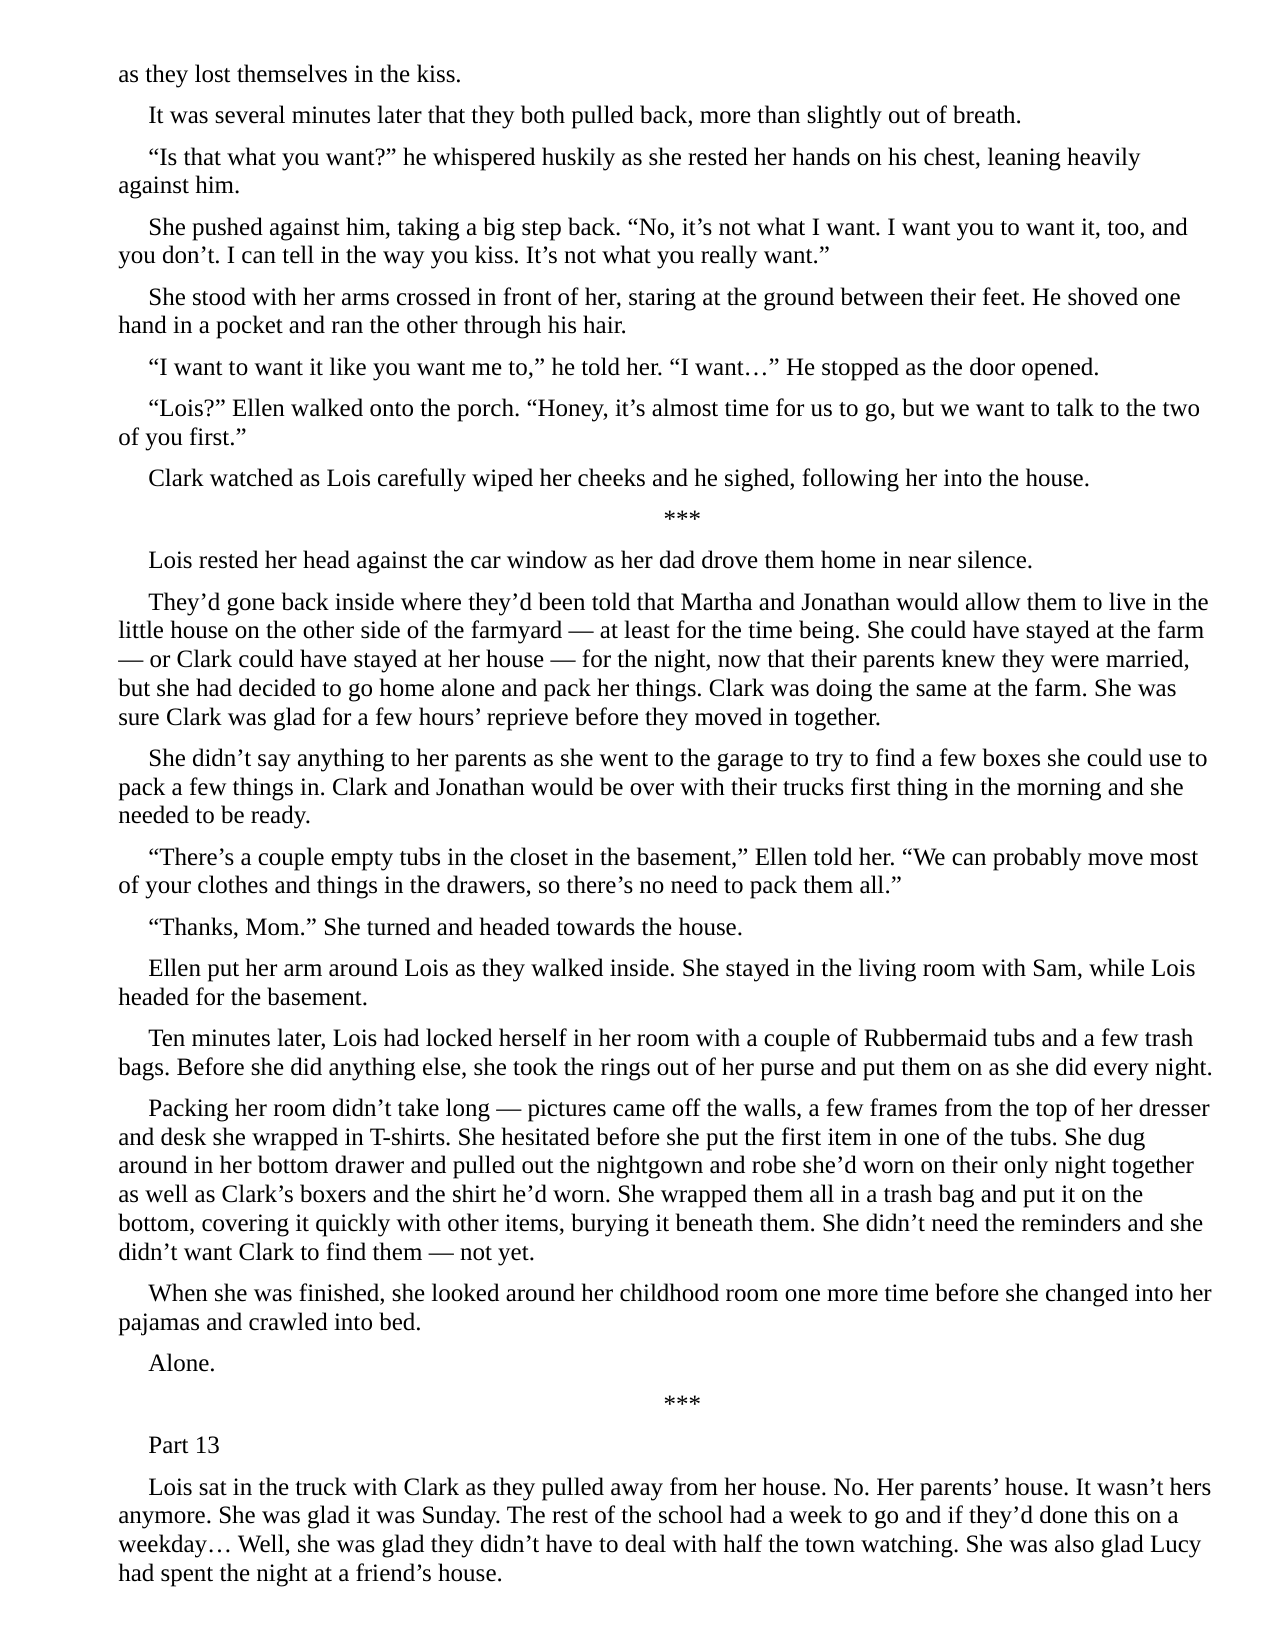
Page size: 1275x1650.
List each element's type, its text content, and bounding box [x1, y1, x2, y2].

text When she was finished, she looked around her childhood room one more time before she changed into her pajamas and crawled into bed. [118, 1278, 1216, 1335]
text Packing her room didn’t take long — pictures came off the walls, a few frames from the top of her dresser and desk she wrapped in T-shirts. She hesitated before she put the first item in one of the tubs. She dug around in her bottom drawer and pulled out the nightgown and robe she’d worn on their only night together as well as Clark’s boxers and the shirt he’d worn. She wrapped them all in a trash bag and put it on the bottom, covering it quickly with other items, burying it beneath them. She didn’t need the reminders and she didn’t want Clark to find them — not yet. [118, 1093, 1216, 1265]
text Part 13 [118, 1430, 1216, 1459]
text “Lois?” Ellen walked onto the porch. “Honey, it’s almost time for us to go, but we want to talk to the two of you first.” [118, 393, 1216, 450]
text It was several minutes later that they both pulled back, more than slightly out of breath. [118, 100, 1216, 129]
text She pushed against him, taking a big step back. “No, it’s not what I want. I want you to want it, too, and you don’t. I can tell in the way you kiss. It’s not what you really want.” [118, 212, 1216, 269]
text Ellen put her arm around Lois as they walked inside. She stayed in the living room with Sam, while Lois headed for the basement. [118, 953, 1216, 1010]
text “I want to want it like you want me to,” he told her. “I want…” He stopped as the door opened. [118, 352, 1216, 380]
text Clark watched as Lois carefully wiped her cheeks and he sighed, following her into the house. [118, 463, 1216, 492]
text *** [118, 504, 1216, 533]
text Lois rested her head against the car window as her dad drove them home in near silence. [118, 545, 1216, 574]
text “Thanks, Mom.” She turned and headed towards the house. [118, 912, 1216, 940]
text She stood with her arms crossed in front of her, staring at the ground between their feet. He shoved one hand in a pocket and ran the other through his hair. [118, 282, 1216, 339]
text *** [118, 1389, 1216, 1418]
text They’d gone back inside where they’d been told that Martha and Jonathan would allow them to live in the little house on the other side of the farmyard — at least for the time being. She could have stayed at the farm — or Clark could have stayed at her house — for the night, now that their parents knew they were married, but she had decided to go home alone and pack her things. Clark was doing the same at the farm. She was sure Clark was glad for a few hours’ reprieve before they moved in together. [118, 587, 1216, 730]
text “Is that what you want?” he whispered huskily as she rested her hands on his chest, leaning heavily against him. [118, 142, 1216, 199]
text “There’s a couple empty tubs in the closet in the basement,” Ellen told her. “We can probably move most of your clothes and things in the drawers, so there’s no need to pack them all.” [118, 842, 1216, 899]
text as they lost themselves in the kiss. [118, 59, 1216, 88]
text Lois sat in the truck with Clark as they pulled away from her house. No. Her parents’ house. It wasn’t hers anymore. She was glad it was Sunday. The rest of the school had a week to go and if they’d done this on a weekday… Well, she was glad they didn’t have to deal with half the town watching. She was also glad Lucy had spent the night at a friend’s house. [118, 1472, 1216, 1587]
text Ten minutes later, Lois had locked herself in her room with a couple of Rubbermaid tubs and a few trash bags. Before she did anything else, she took the rings out of her purse and put them on as she did every night. [118, 1023, 1216, 1080]
text Alone. [118, 1348, 1216, 1377]
text She didn’t say anything to her parents as she went to the garage to try to find a few boxes she could use to pack a few things in. Clark and Jonathan would be over with their trucks first thing in the morning and she needed to be ready. [118, 743, 1216, 829]
